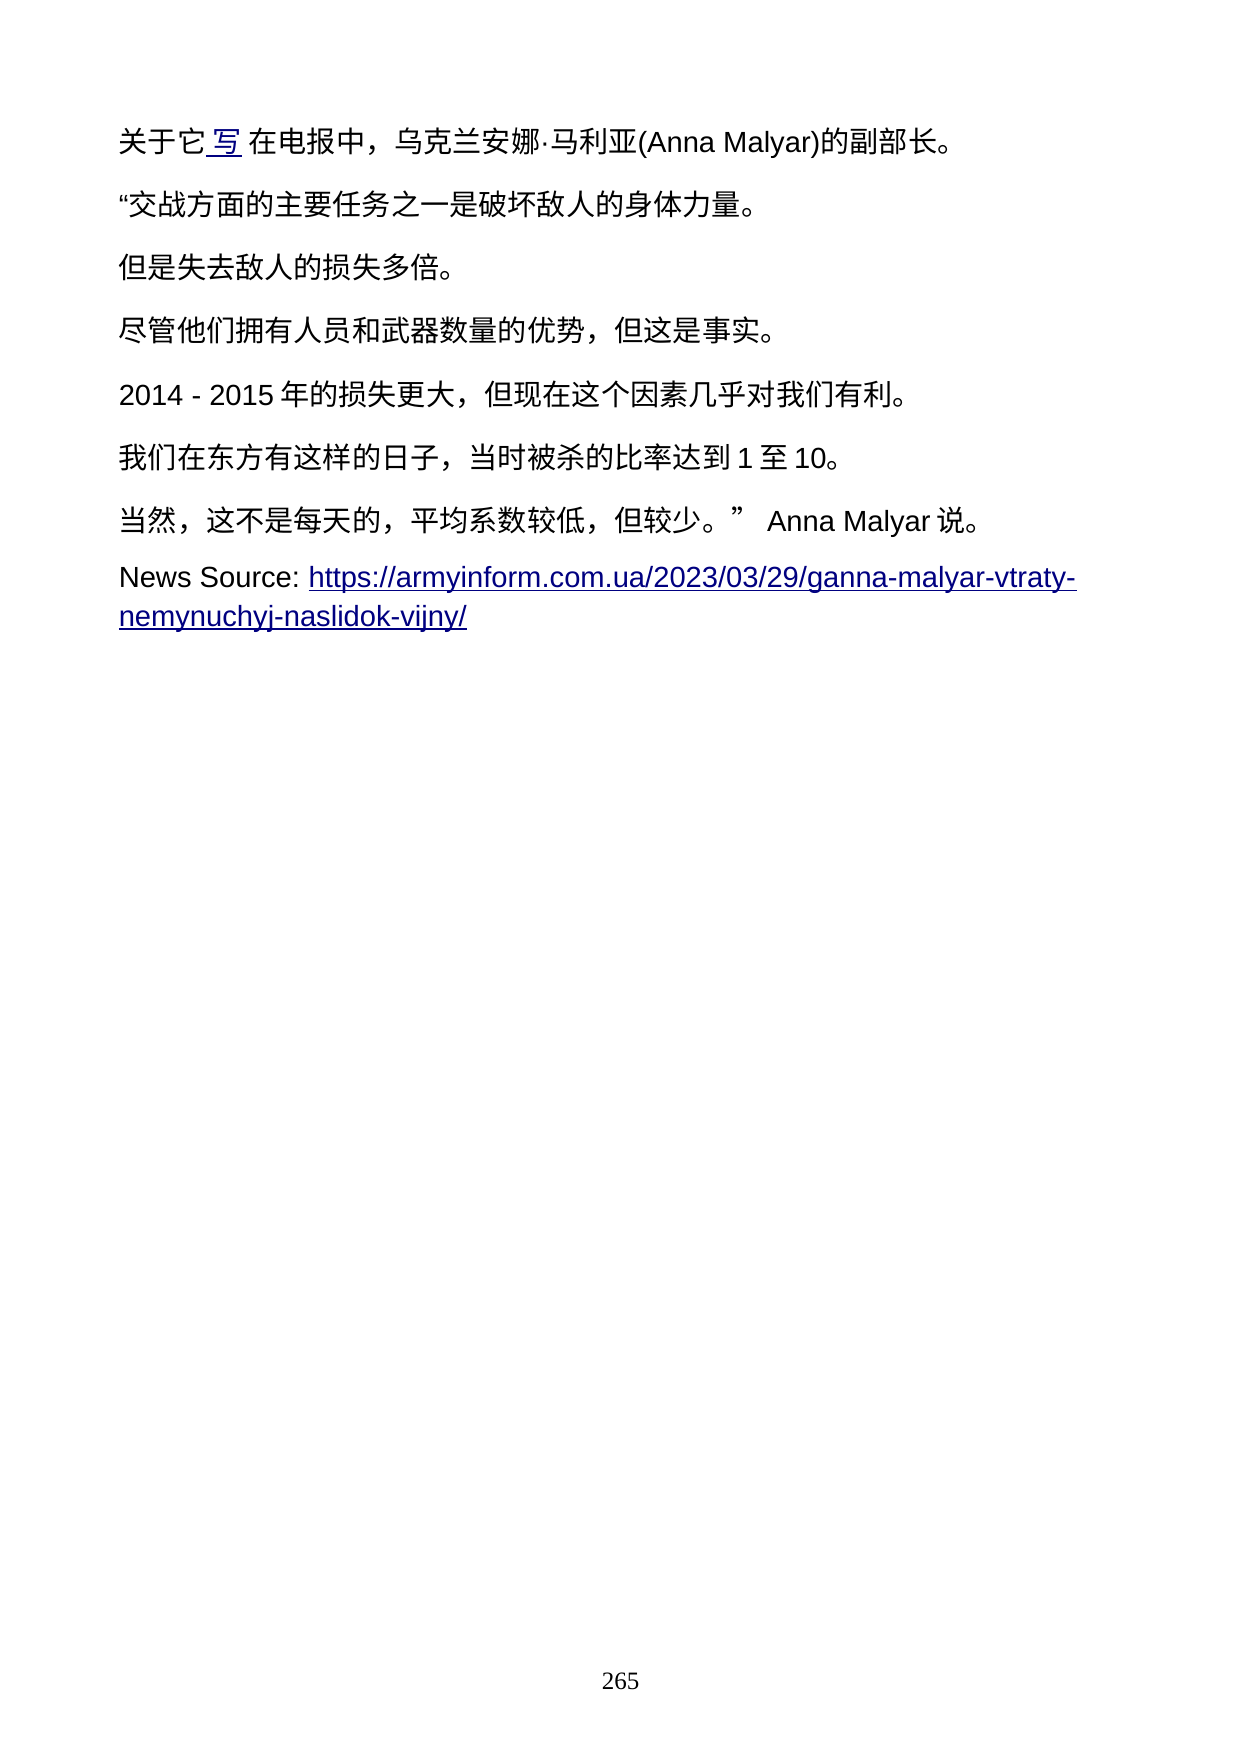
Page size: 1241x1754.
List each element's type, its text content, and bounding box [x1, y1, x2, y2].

text 当然，这不是每天的，平均系数较低，但较少。” Anna Malyar说。 [118, 497, 1122, 539]
text “交战方面的主要任务之一是破坏敌人的身体力量。 [118, 182, 1122, 224]
text 我们在东方有这样的日子，当时被杀的比率达到1至10。 [118, 434, 1122, 476]
text 但是失去敌人的损失多倍。 [118, 245, 1122, 287]
text News Source: https://armyinform.com.ua/2023/03/29/ganna-malyar-vtraty-nemynuchyj-naslidok-vijny/ [118, 560, 1122, 632]
text 2014 - 2015年的损失更大，但现在这个因素几乎对我们有利。 [118, 371, 1122, 413]
text 尽管他们拥有人员和武器数量的优势，但这是事实。 [118, 308, 1122, 350]
text 关于它 写 在电报中，乌克兰安娜·马利亚(Anna Malyar)的副部长。 [118, 118, 1122, 161]
